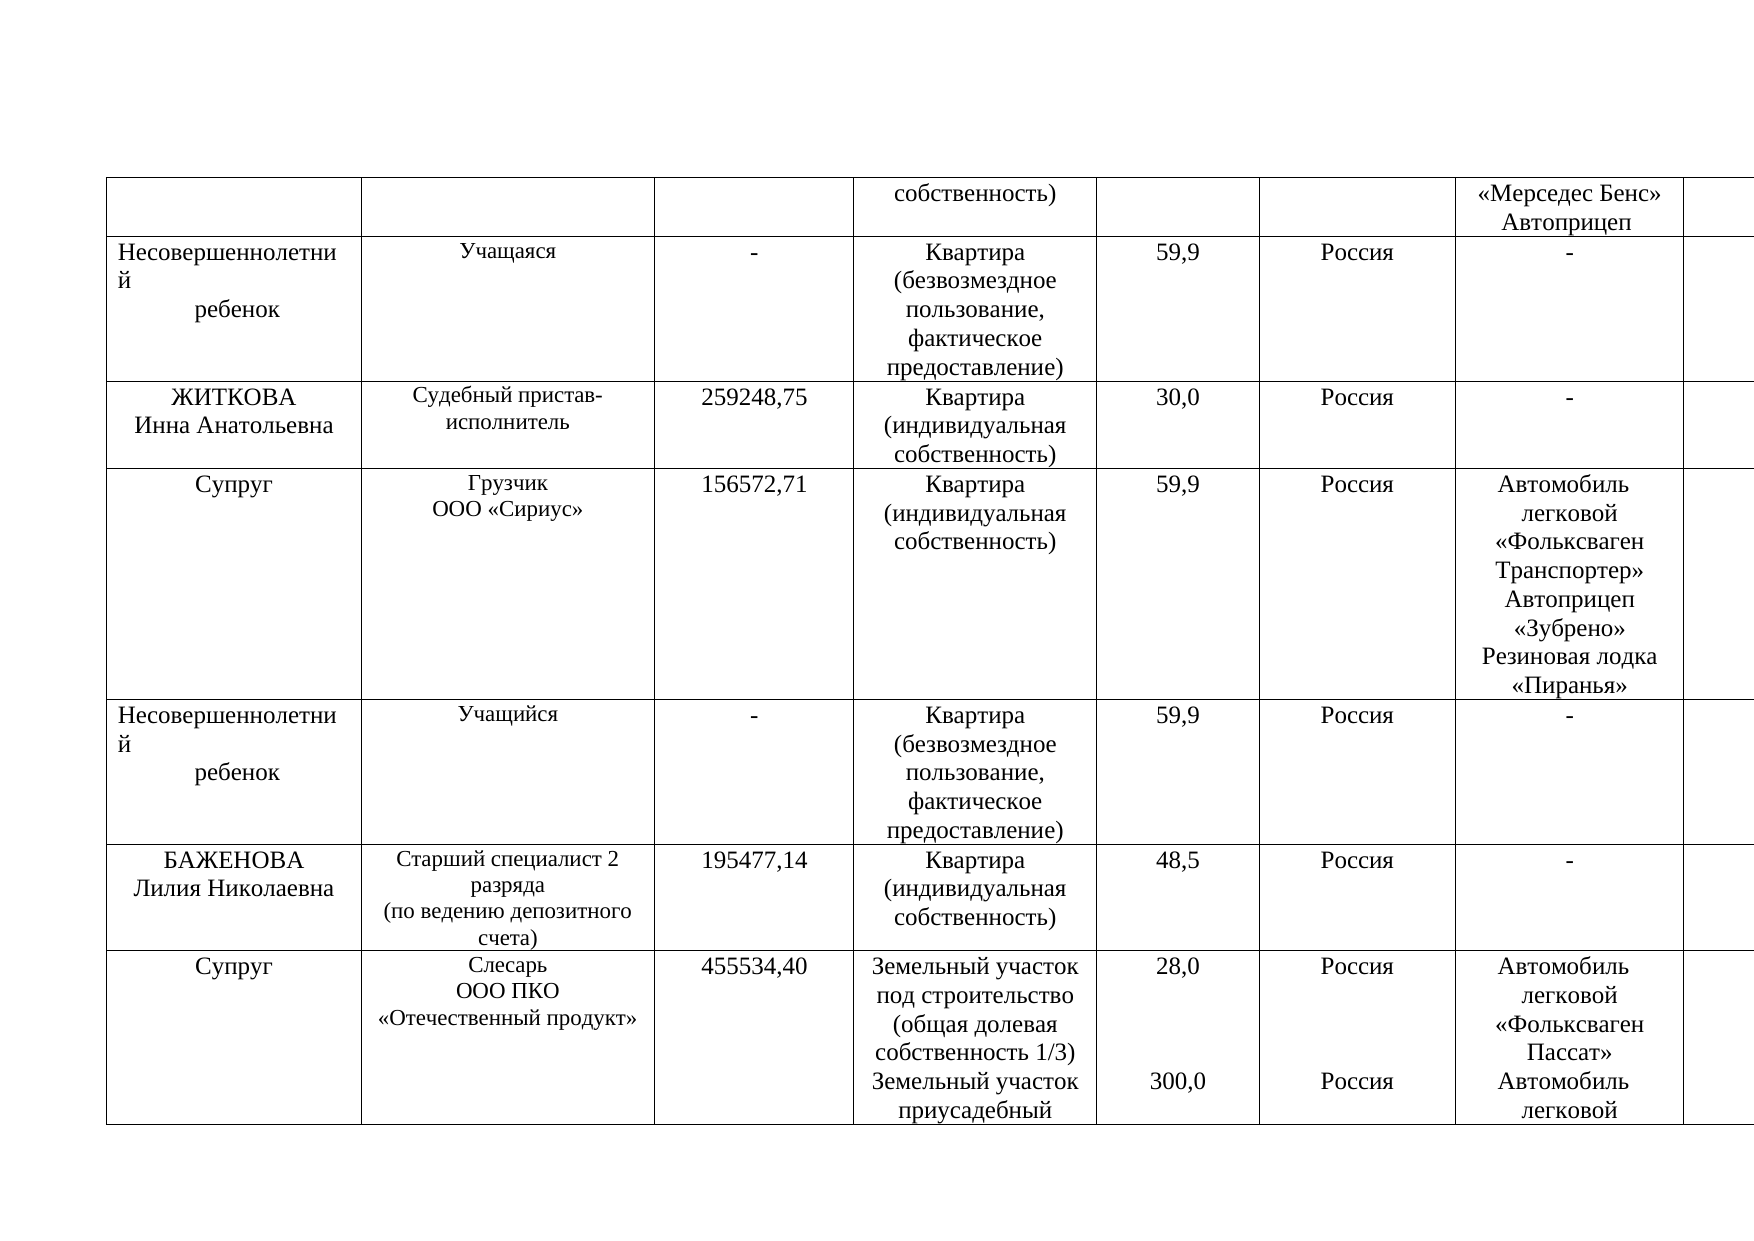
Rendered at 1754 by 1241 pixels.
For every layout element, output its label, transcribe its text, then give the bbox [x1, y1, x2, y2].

table_cell Слесарь ООО ПКО «Отечественный продукт» [362, 951, 654, 1124]
table_cell [1684, 237, 1754, 381]
table_cell - [1456, 845, 1683, 950]
table_cell [1684, 382, 1754, 468]
table_cell Супруг [107, 951, 361, 1124]
table_cell Учащаяся [362, 237, 654, 381]
table_cell [1684, 845, 1754, 950]
table_cell 30,0 [1097, 382, 1259, 468]
table_cell 48,5 [1097, 845, 1259, 950]
table_cell Россия [1260, 382, 1455, 468]
table_cell 195477,14 [655, 845, 853, 950]
table_cell Супруг [107, 469, 361, 699]
table_cell [1684, 700, 1754, 844]
table_cell БАЖЕНОВА Лилия Николаевна [107, 845, 361, 950]
table_cell 156572,71 [655, 469, 853, 699]
table_cell «Мерседес Бенс» Автоприцеп [1456, 178, 1683, 236]
table_cell Квартира (индивидуальная собственность) [854, 382, 1096, 468]
table_cell 455534,40 [655, 951, 853, 1124]
table_cell [655, 178, 853, 236]
table_cell 59,9 [1097, 700, 1259, 844]
table_cell Квартира (безвозмездное пользование, фактическое предоставление) [854, 700, 1096, 844]
table_cell Земельный участок под строительство (общая долевая собственность 1/3) Земельный участок приусадебный [854, 951, 1096, 1124]
table_cell - [1456, 700, 1683, 844]
table_cell Квартира (индивидуальная собственность) [854, 469, 1096, 699]
table_cell собственность) [854, 178, 1096, 236]
table_cell Несовершеннолетний ребенок [107, 237, 361, 381]
table_cell [1684, 469, 1754, 699]
table_cell Грузчик ООО «Сириус» [362, 469, 654, 699]
table_cell Учащийся [362, 700, 654, 844]
table_cell [1097, 178, 1259, 236]
table_cell Автомобиль легковой «Фольксваген Пассат» Автомобиль легковой [1456, 951, 1683, 1124]
table_cell Несовершеннолетний ребенок [107, 700, 361, 844]
table_cell Россия [1260, 469, 1455, 699]
table_cell [362, 178, 654, 236]
table_cell - [1456, 237, 1683, 381]
table_cell Старший специалист 2 разряда (по ведению депозитного счета) [362, 845, 654, 950]
table_cell - [655, 237, 853, 381]
table_cell Автомобиль легковой «Фольксваген Транспортер» Автоприцеп «Зубрено» Резиновая лодка «Пиранья» [1456, 469, 1683, 699]
table_cell Россия [1260, 845, 1455, 950]
table_cell [1260, 178, 1455, 236]
table_cell - [1456, 382, 1683, 468]
table_cell Квартира (индивидуальная собственность) [854, 845, 1096, 950]
table_cell [1684, 178, 1754, 236]
table_cell Квартира (безвозмездное пользование, фактическое предоставление) [854, 237, 1096, 381]
table_cell - [655, 700, 853, 844]
table_cell 259248,75 [655, 382, 853, 468]
table_cell [107, 178, 361, 236]
table_cell [1684, 951, 1754, 1124]
table_cell 59,9 [1097, 469, 1259, 699]
table_cell Россия [1260, 700, 1455, 844]
table_cell 59,9 [1097, 237, 1259, 381]
table_cell ЖИТКОВА Инна Анатольевна [107, 382, 361, 468]
table_cell Судебный пристав-исполнитель [362, 382, 654, 468]
table_cell 28,0 300,0 [1097, 951, 1259, 1124]
table_cell Россия Россия [1260, 951, 1455, 1124]
table_cell Россия [1260, 237, 1455, 381]
